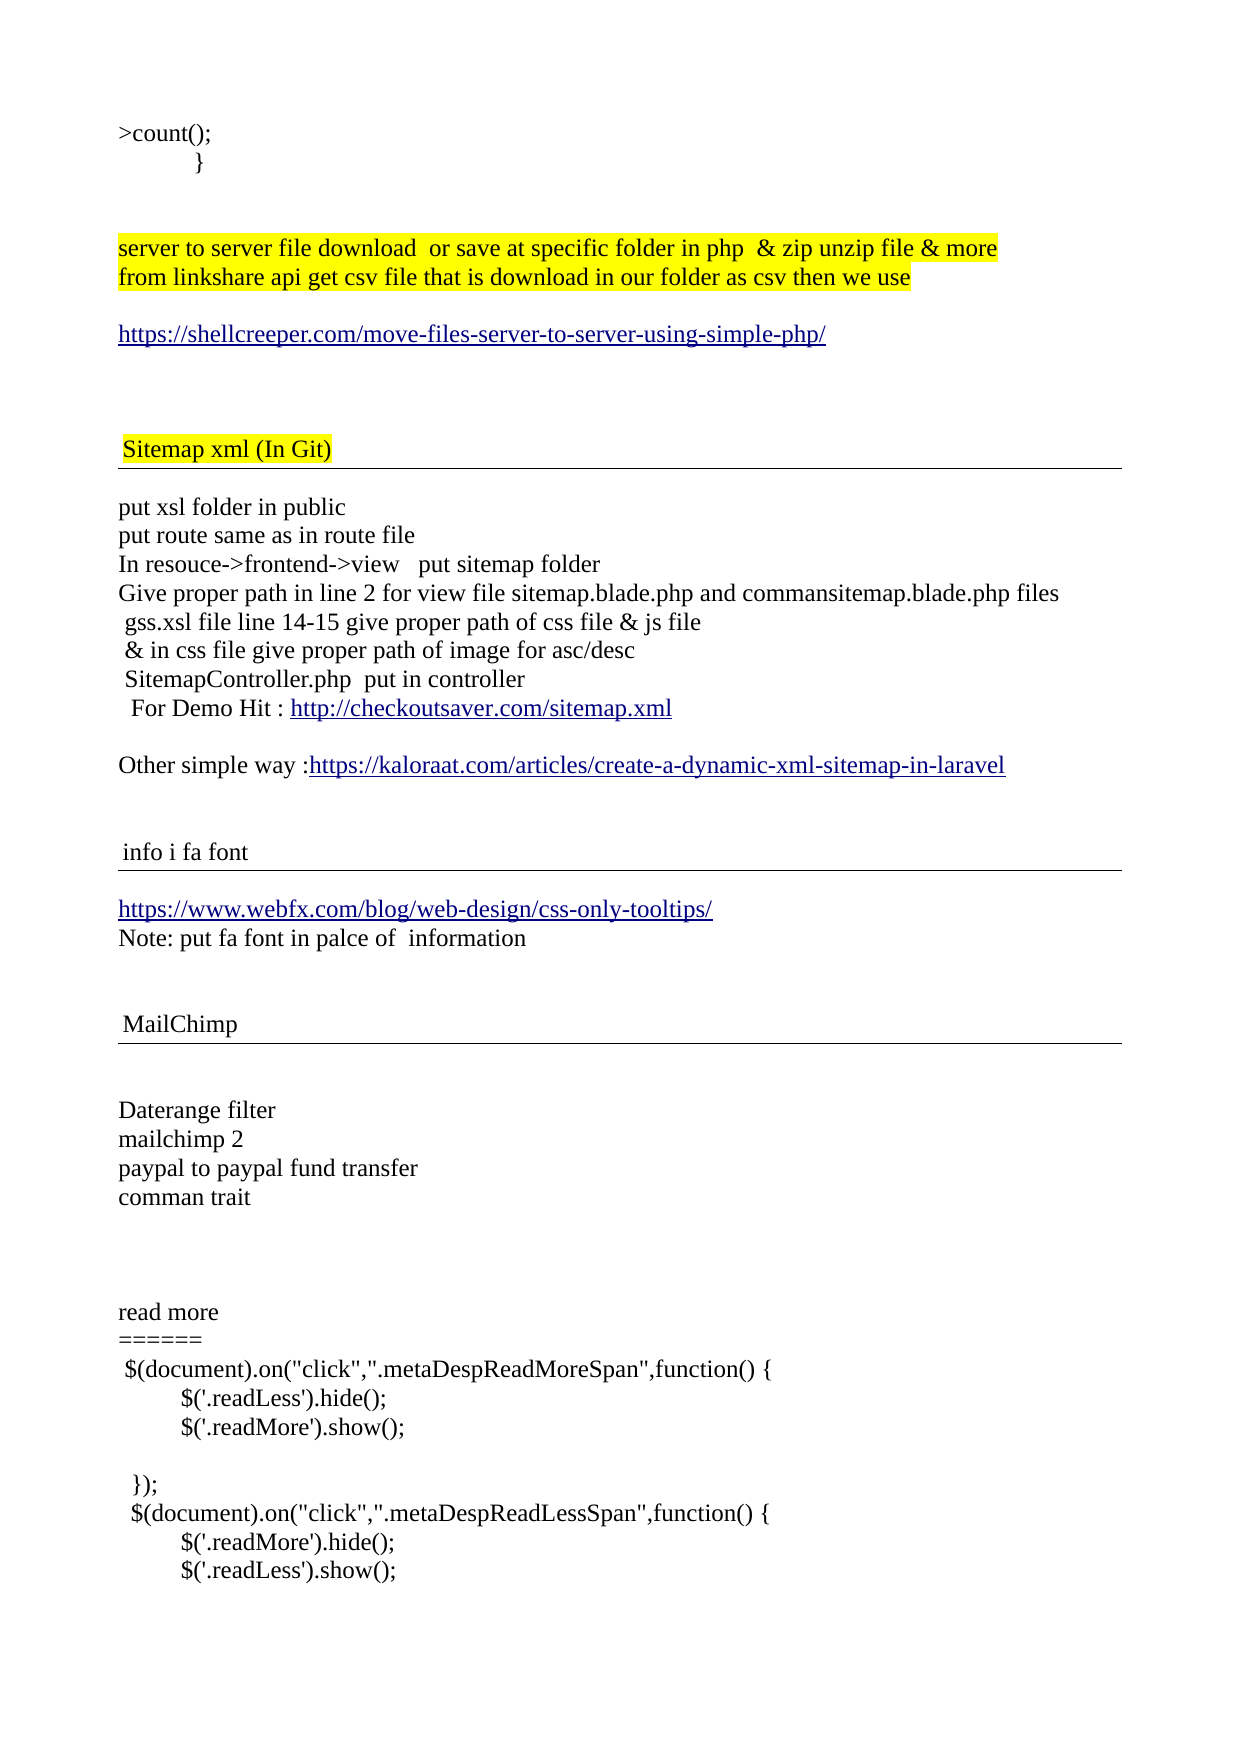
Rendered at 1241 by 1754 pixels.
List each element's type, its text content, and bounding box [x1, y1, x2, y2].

text ====== [118, 1326, 1122, 1354]
text SitemapController.php put in controller For Demo Hit : http://checkoutsaver.com/sitemap.xml [118, 664, 1122, 722]
text mailchimp 2 [118, 1124, 1122, 1153]
text https://shellcreeper.com/move-files-server-to-server-using-simple-php/ [118, 319, 1122, 348]
text Give proper path in line 2 for view file sitemap.blade.php and commansitemap.blade.php files [118, 578, 1122, 607]
text MailChimp [118, 981, 1122, 1043]
text In resouce->frontend->view put sitemap folder [118, 549, 1122, 578]
text put xsl folder in public put route same as in route file [118, 469, 1122, 549]
text gss.xsl file line 14-15 give proper path of css file & js file & in css file give proper path of image for asc/desc [118, 607, 1122, 664]
text Daterange filter [118, 1096, 1122, 1124]
text $(document).on("click",".metaDespReadMoreSpan",function() { [118, 1354, 1122, 1383]
text $('.readMore').hide(); [118, 1527, 1122, 1556]
text comman trait [118, 1182, 1122, 1211]
text read more [118, 1297, 1122, 1326]
text $('.readMore').show(); [118, 1412, 1122, 1441]
text Other simple way :https://kaloraat.com/articles/create-a-dynamic-xml-sitemap-in-laravel [118, 751, 1122, 779]
text https://www.webfx.com/blog/web-design/css-only-tooltips/ Note: put fa font in palce of information [118, 871, 1122, 952]
text $('.readLess').hide(); [118, 1383, 1122, 1412]
text } [118, 147, 1122, 176]
text $(document).on("click",".metaDespReadLessSpan",function() { [118, 1498, 1122, 1527]
text server to server file download or save at specific folder in php & zip unzip file & more from linkshare api get csv file that is download in our folder as csv then we use [118, 233, 1122, 291]
text }); [118, 1469, 1122, 1498]
text paypal to paypal fund transfer [118, 1153, 1122, 1182]
text Sitemap xml (In Git) [118, 406, 1122, 468]
text $('.readLess').show(); [118, 1556, 1122, 1584]
text info i fa font [118, 808, 1122, 870]
text >count(); [118, 118, 1122, 147]
